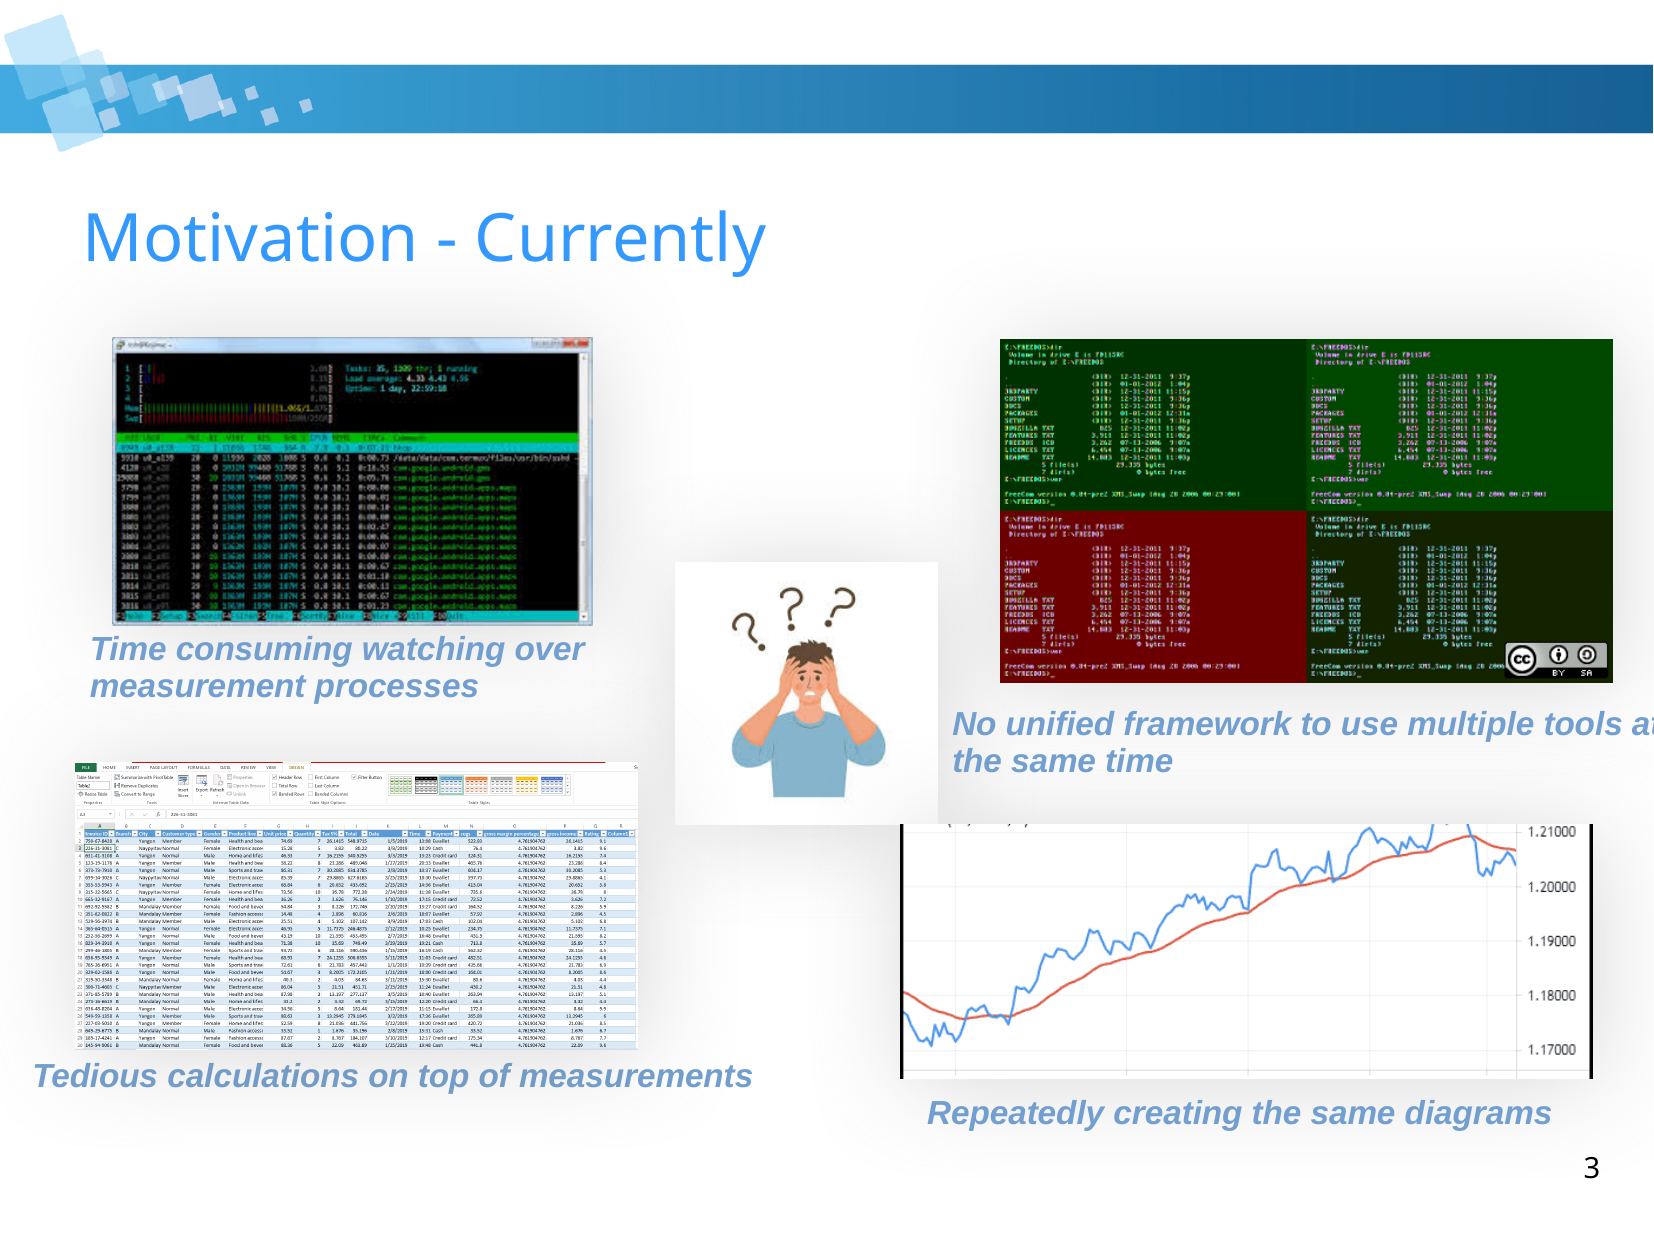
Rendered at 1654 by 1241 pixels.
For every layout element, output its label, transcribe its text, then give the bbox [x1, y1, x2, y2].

text_box Repeatedly creating the same diagrams [912, 1087, 1654, 1140]
title Motivation - Currently [82, 132, 1571, 340]
text_box Tedious calculations on top of measurements [17, 1050, 863, 1107]
picture [0, 0, 1653, 1238]
text_box No unified framework to use multiple tools at the same time [937, 698, 1654, 787]
text_box Time consuming watching over measurement processes [75, 623, 759, 712]
